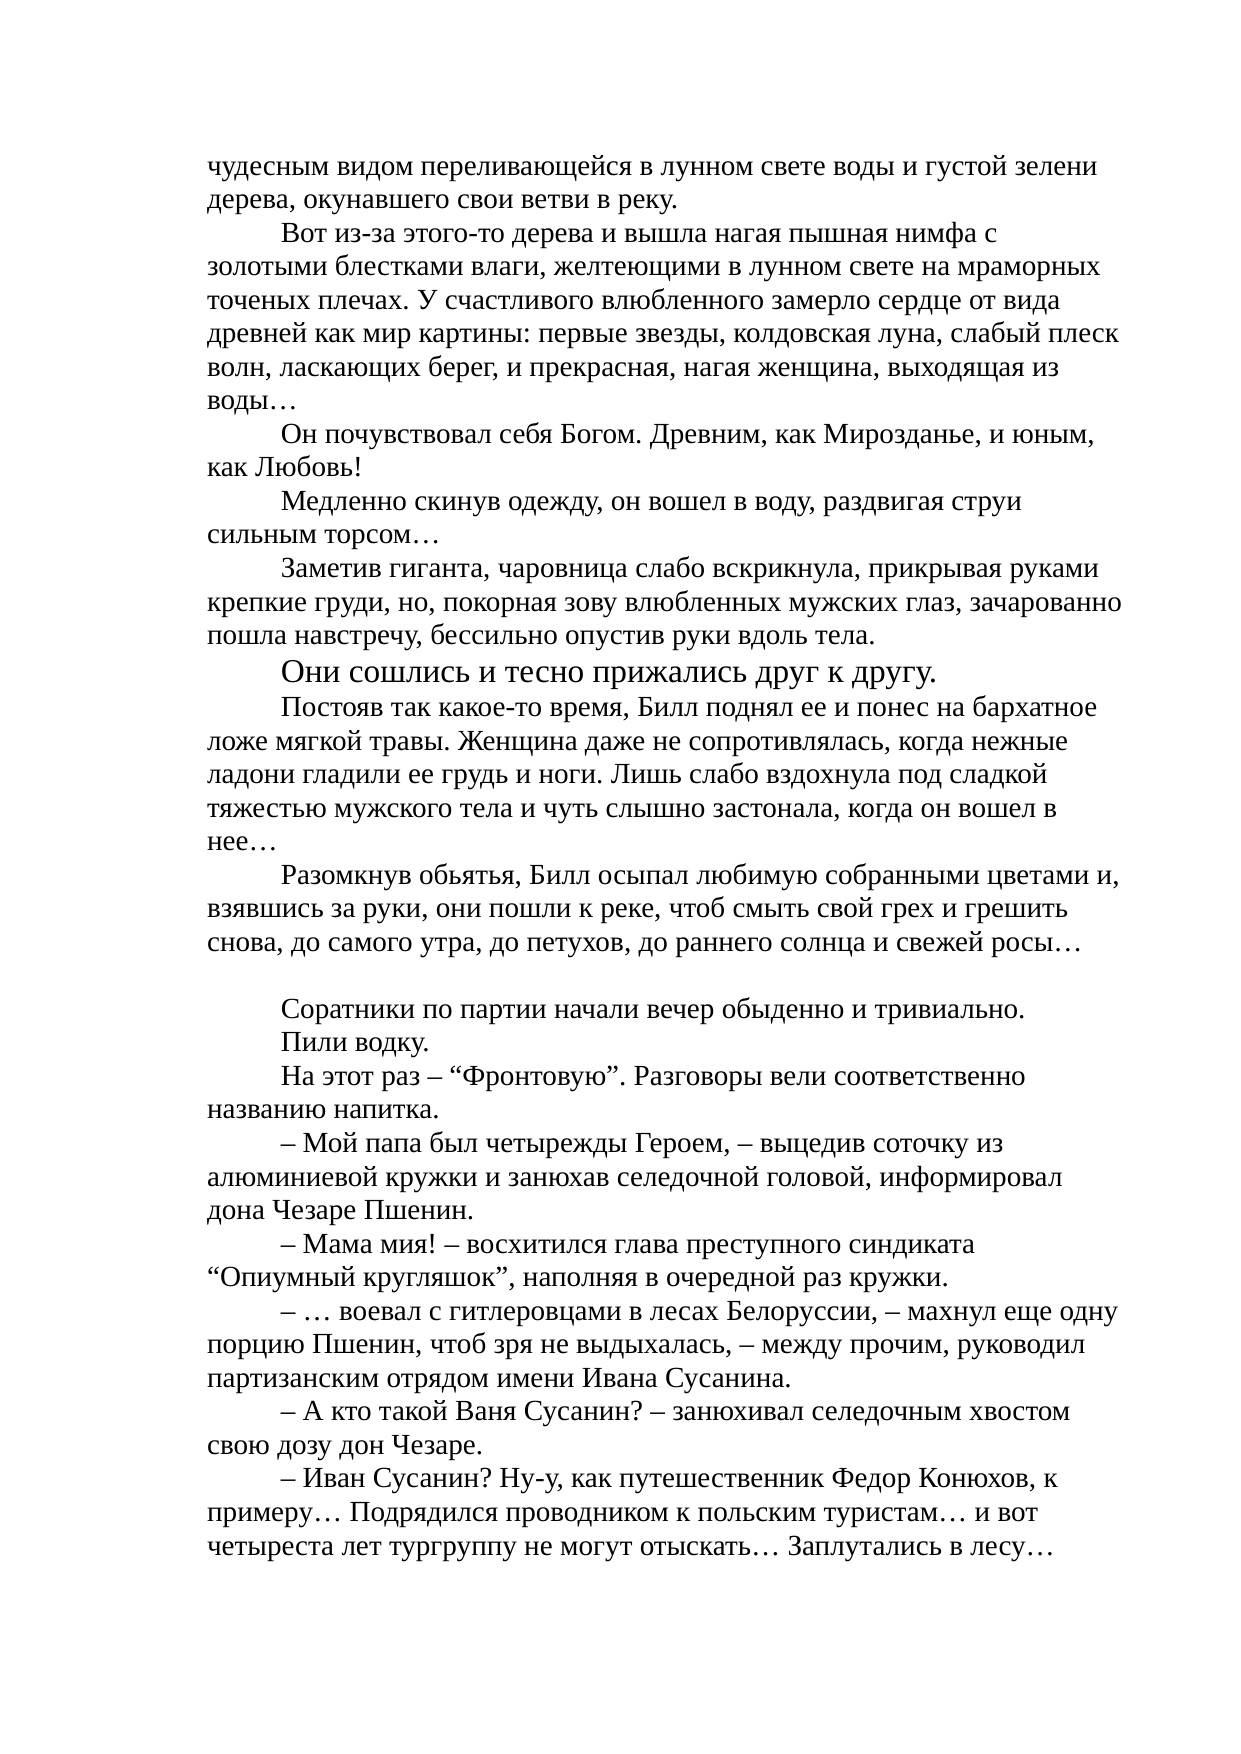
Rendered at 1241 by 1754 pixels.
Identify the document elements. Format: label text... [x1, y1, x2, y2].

text Медленно скинув одежду, он вошел в воду, раздвигая струи сильным торсом… [207, 483, 1122, 550]
text Заметив гиганта, чаровница слабо вскрикнула, прикрывая руками крепкие груди, но, покорная зову влюбленных мужских глаз, зачарованно пошла навстречу, бессильно опустив руки вдоль тела. [207, 550, 1122, 651]
text – А кто такой Ваня Сусанин? – занюхивал селедочным хвостом свою дозу дон Чезаре. [207, 1393, 1122, 1461]
text Они сошлись и тесно прижались друг к другу. [207, 651, 1122, 689]
text чудесным видом переливающейся в лунном свете воды и густой зелени дерева, окунавшего свои ветви в реку. [207, 148, 1122, 215]
text Постояв так какое-то время, Билл поднял ее и понес на бархатное ложе мягкой травы. Женщина даже не сопротивлялась, когда нежные ладони гладили ее грудь и ноги. Лишь слабо вздохнула под сладкой тяжестью мужского тела и чуть слышно застонала, когда он вошел в нее… [207, 689, 1122, 857]
text Пили водку. [207, 1024, 1122, 1058]
text Соратники по партии начали вечер обыденно и тривиально. [207, 991, 1122, 1024]
text – Мой папа был четырежды Героем, – выцедив соточку из алюминиевой кружки и занюхав селедочной головой, информировал дона Чезаре Пшенин. [207, 1125, 1122, 1226]
text На этот раз – “Фронтовую”. Разговоры вели соответственно названию напитка. [207, 1058, 1122, 1125]
text Разомкнув обьятья, Билл осыпал любимую собранными цветами и, взявшись за руки, они пошли к реке, чтоб смыть свой грех и грешить снова, до самого утра, до петухов, до раннего солнца и свежей росы… [207, 857, 1122, 957]
text – Иван Сусанин? Ну-у, как путешественник Федор Конюхов, к примеру… Подрядился проводником к польским туристам… и вот четыреста лет тургруппу не могут отыскать… Заплутались в лесу… [207, 1461, 1122, 1561]
text – … воевал с гитлеровцами в лесах Белоруссии, – махнул еще одну порцию Пшенин, чтоб зря не выдыхалась, – между прочим, руководил партизанским отрядом имени Ивана Сусанина. [207, 1293, 1122, 1393]
text Вот из-за этого-то дерева и вышла нагая пышная нимфа с золотыми блестками влаги, желтеющими в лунном свете на мраморных точеных плечах. У счастливого влюбленного замерло сердце от вида древней как мир картины: первые звезды, колдовская луна, слабый плеск волн, ласкающих берег, и прекрасная, нагая женщина, выходящая из воды… [207, 215, 1122, 416]
text – Мама мия! – восхитился глава преступного синдиката “Опиумный кругляшок”, наполняя в очередной раз кружки. [207, 1226, 1122, 1293]
text Он почувствовал себя Богом. Древним, как Мирозданье, и юным, как Любовь! [207, 416, 1122, 483]
